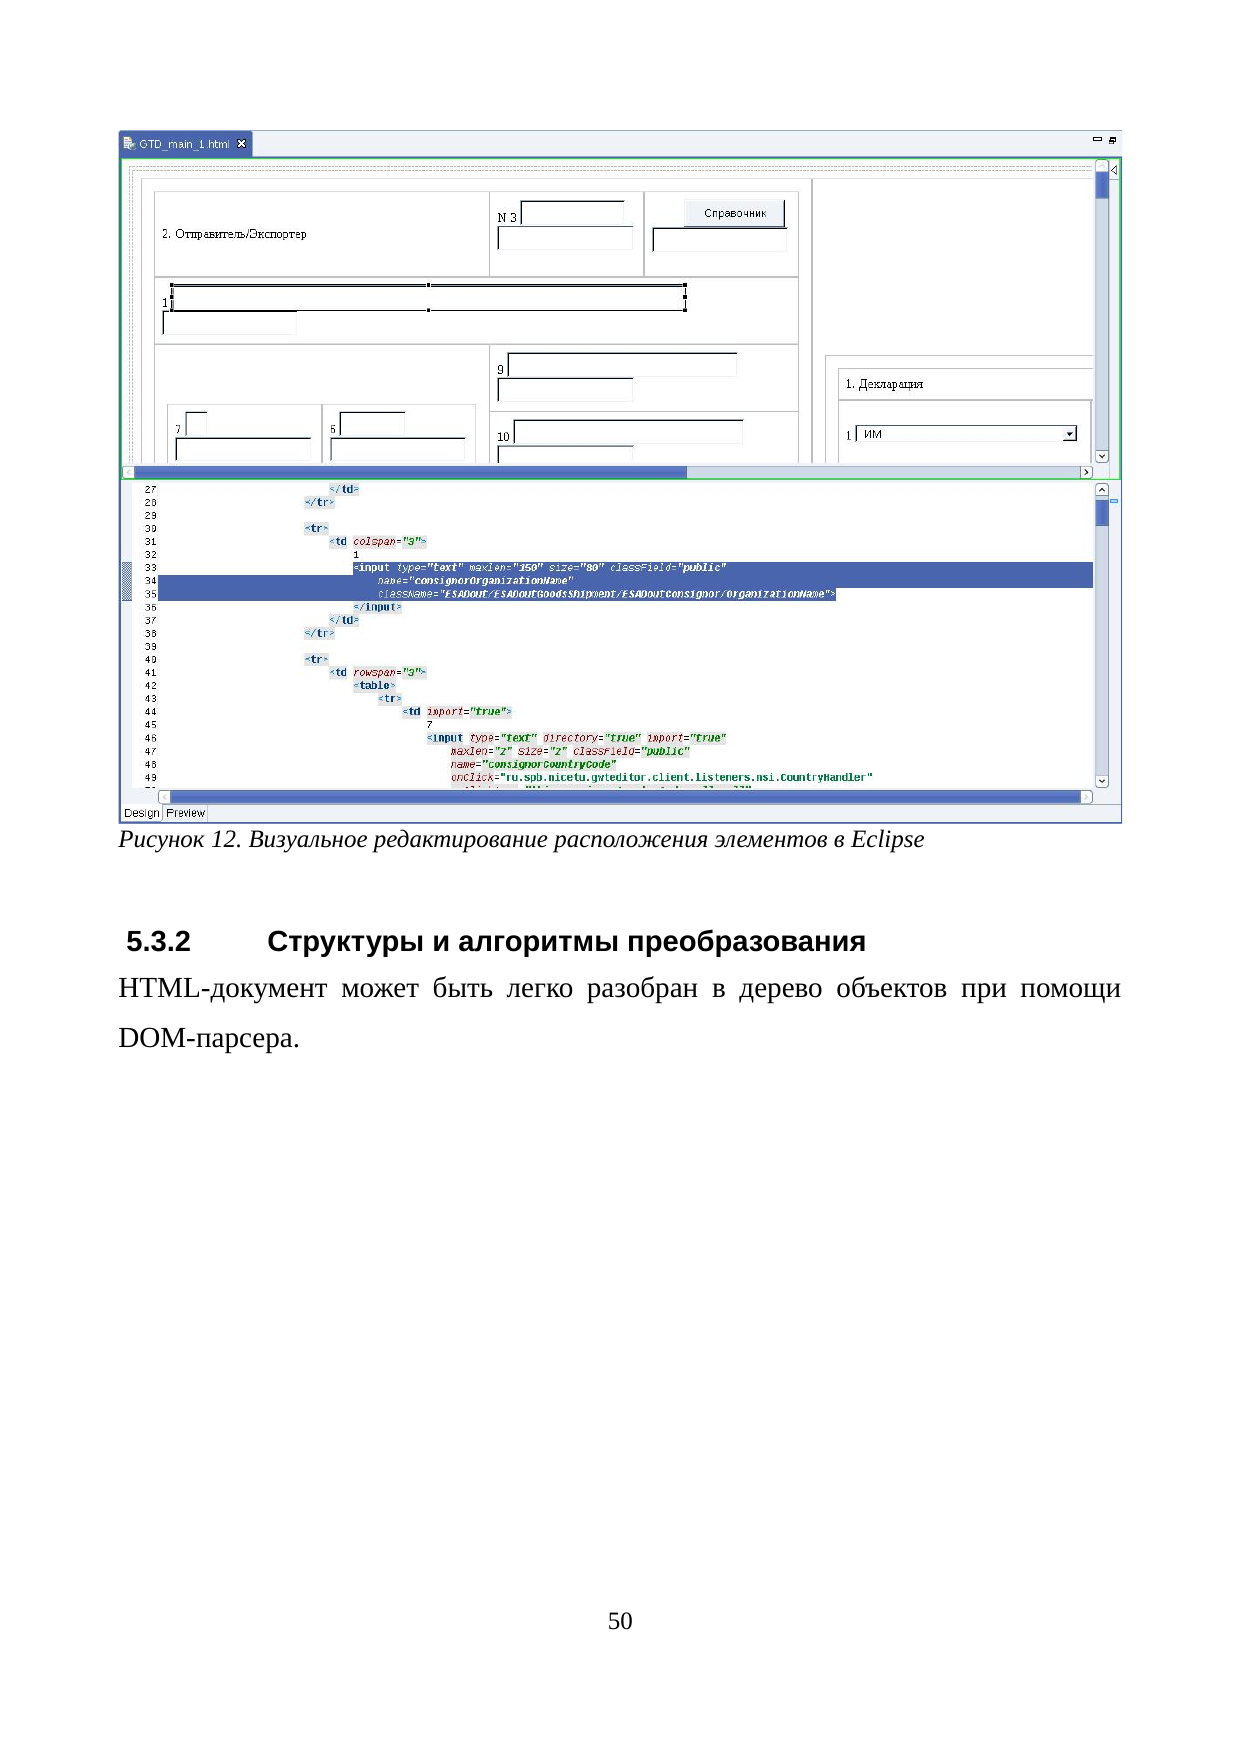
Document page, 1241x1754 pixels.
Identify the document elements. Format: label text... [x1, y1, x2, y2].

picture [118, 130, 1123, 824]
list HTML-документ может быть легко разобран в дерево объектов при помощи DOM-парсера. [81, 970, 1122, 1054]
subtitle Структуры и алгоритмы преобразования [118, 924, 1122, 957]
text Рисунок 12. Визуальное редактирование расположения элементов в Eclipse [118, 824, 1122, 853]
